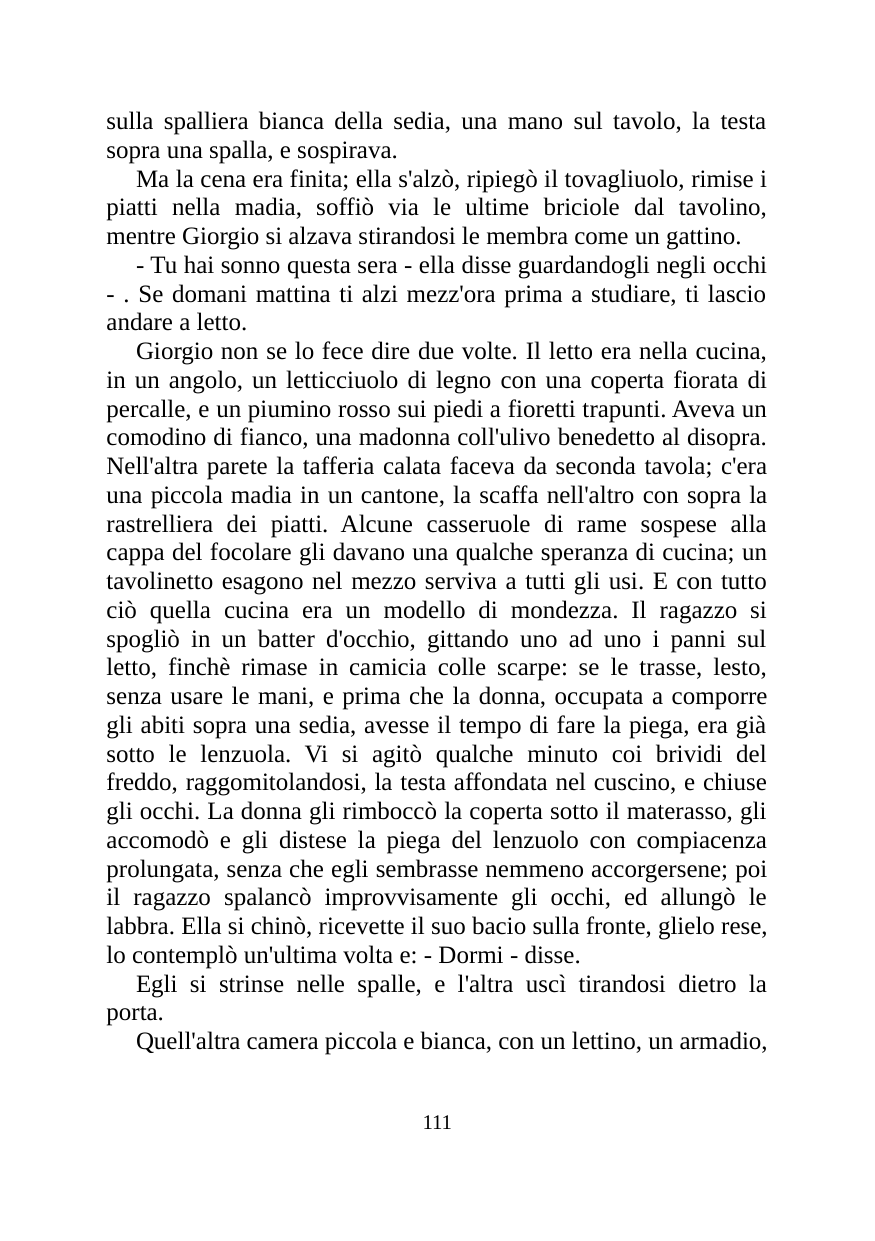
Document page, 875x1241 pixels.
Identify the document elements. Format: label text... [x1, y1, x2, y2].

text sulla spalliera bianca della sedia, una mano sul tavolo, la testa sopra una spalla, e sospirava. [106, 106, 768, 164]
text Ma la cena era finita; ella s'alzò, ripiegò il tovagliuolo, rimise i piatti nella madia, soffiò via le ultime briciole dal tavolino, mentre Giorgio si alzava stirandosi le membra come un gattino. [106, 164, 768, 250]
text - Tu hai sonno questa sera - ella disse guardandogli negli occhi - . Se domani mattina ti alzi mezz'ora prima a studiare, ti lascio andare a letto. [106, 250, 768, 336]
text Quell'altra camera piccola e bianca, con un lettino, un armadio, [106, 1026, 768, 1055]
text Giorgio non se lo fece dire due volte. Il letto era nella cucina, in un angolo, un letticciuolo di legno con una coperta fiorata di percalle, e un piumino rosso sui piedi a fioretti trapunti. Aveva un comodino di fianco, una madonna coll'ulivo benedetto al disopra. Nell'altra parete la tafferia calata faceva da seconda tavola; c'era una piccola madia in un cantone, la scaffa nell'altro con sopra la rastrelliera dei piatti. Alcune casseruole di rame sospese alla cappa del focolare gli davano una qualche speranza di cucina; un tavolinetto esagono nel mezzo serviva a tutti gli usi. E con tutto ciò quella cucina era un modello di mondezza. Il ragazzo si spogliò in un batter d'occhio, gittando uno ad uno i panni sul letto, finchè rimase in camicia colle scarpe: se le trasse, lesto, senza usare le mani, e prima che la donna, occupata a comporre gli abiti sopra una sedia, avesse il tempo di fare la piega, era già sotto le lenzuola. Vi si agitò qualche minuto coi brividi del freddo, raggomitolandosi, la testa affondata nel cuscino, e chiuse gli occhi. La donna gli rimboccò la coperta sotto il materasso, gli accomodò e gli distese la piega del lenzuolo con compiacenza prolungata, senza che egli sembrasse nemmeno accorgersene; poi il ragazzo spalancò improvvisamente gli occhi, ed allungò le labbra. Ella si chinò, ricevette il suo bacio sulla fronte, glielo rese, lo contemplò un'ultima volta e: - Dormi - disse. [106, 336, 768, 969]
text Egli si strinse nelle spalle, e l'altra uscì tirandosi dietro la porta. [106, 969, 768, 1026]
